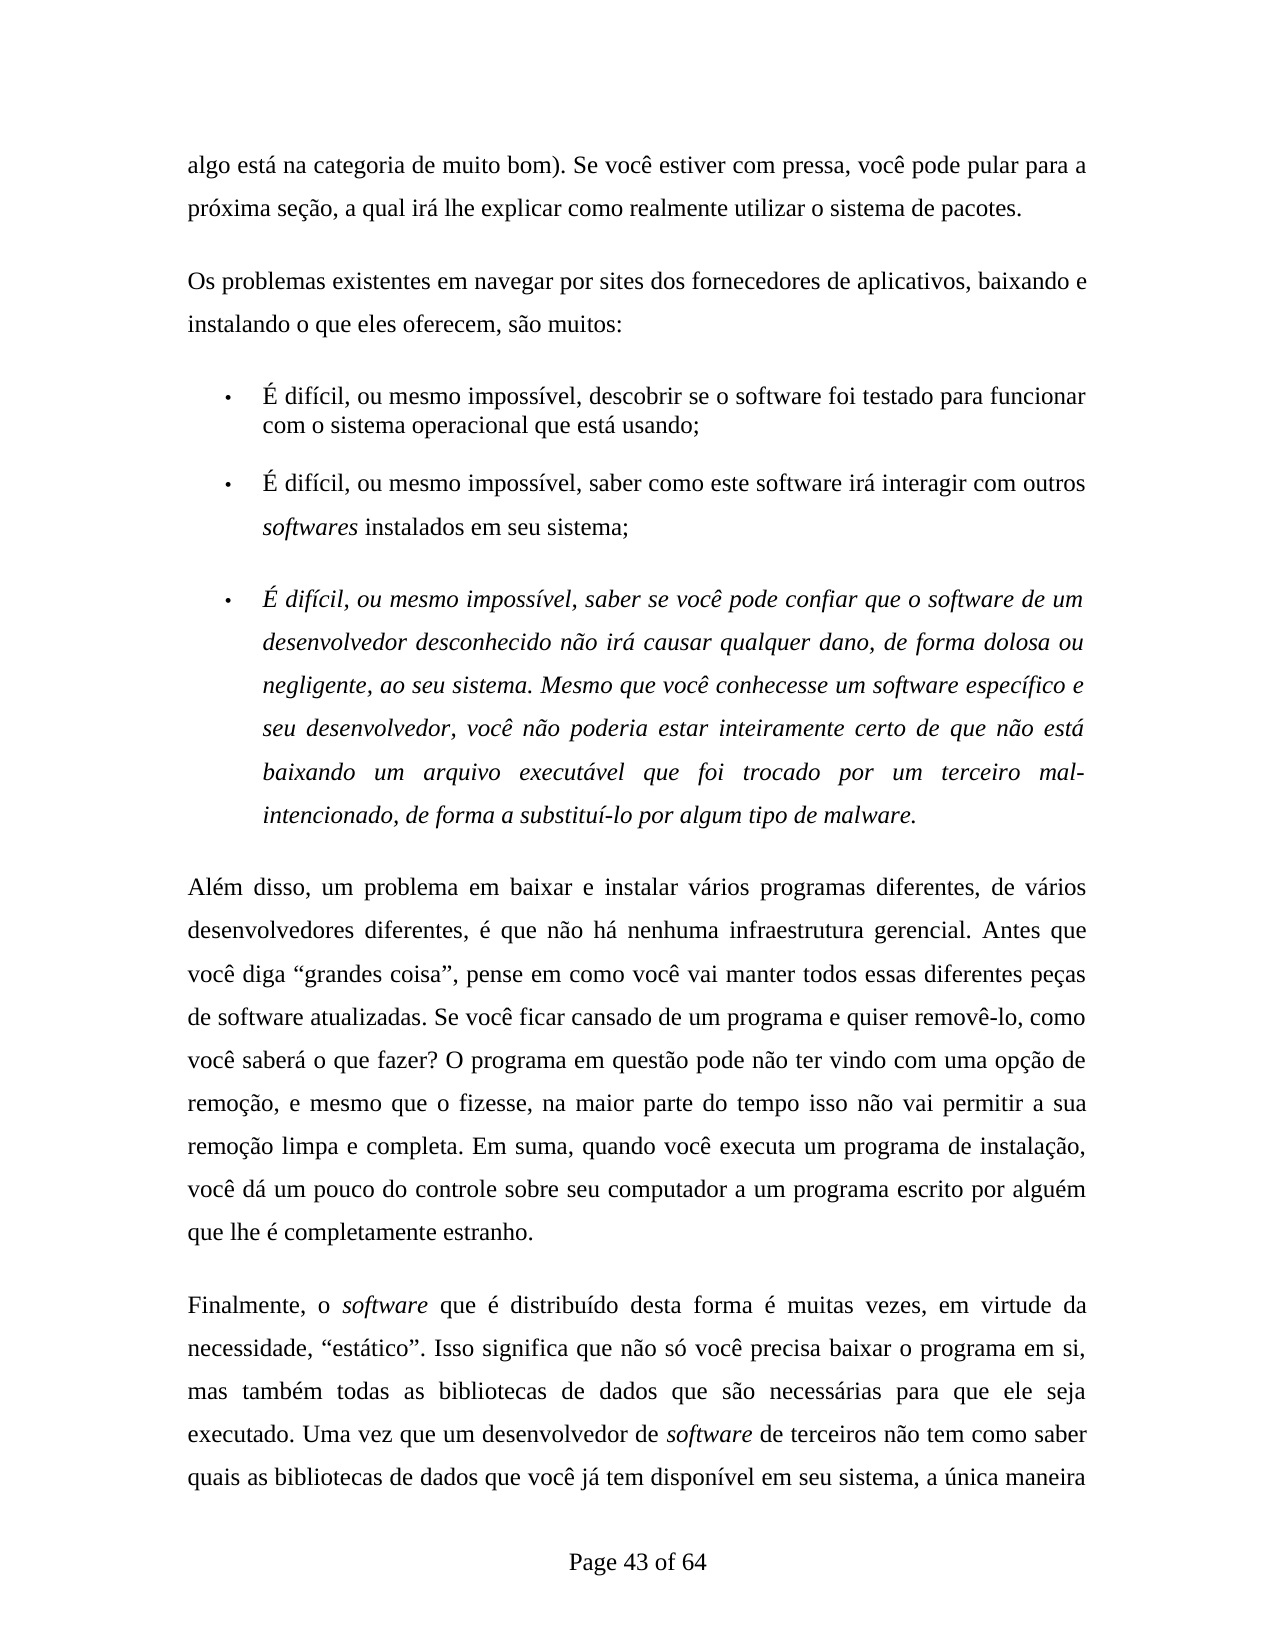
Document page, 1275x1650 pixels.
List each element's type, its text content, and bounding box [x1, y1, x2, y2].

text Os problemas existentes em navegar por sites dos fornecedores de aplicativos, baixando e instalando o que eles oferecem, são muitos: [187, 266, 1087, 338]
list É difícil, ou mesmo impossível, descobrir se o software foi testado para funcionar com o sistema operacional que está usando; [225, 381, 1087, 439]
text Além disso, um problema em baixar e instalar vários programas diferentes, de vários desenvolvedores diferentes, é que não há nenhuma infraestrutura gerencial. Antes que você diga “grandes coisa”, pense em como você vai manter todos essas diferentes peças de software atualizadas. Se você ficar cansado de um programa e quiser removê-lo, como você saberá o que fazer? O programa em questão pode não ter vindo com uma opção de remoção, e mesmo que o fizesse, na maior parte do tempo isso não vai permitir a sua remoção limpa e completa. Em suma, quando você executa um programa de instalação, você dá um pouco do controle sobre seu computador a um programa escrito por alguém que lhe é completamente estranho. [187, 872, 1087, 1246]
list É difícil, ou mesmo impossível, saber como este software irá interagir com outros softwares instalados em seu sistema; [225, 468, 1087, 540]
text algo está na categoria de muito bom). Se você estiver com pressa, você pode pular para a próxima seção, a qual irá lhe explicar como realmente utilizar o sistema de pacotes. [187, 150, 1087, 222]
list É difícil, ou mesmo impossível, saber se você pode confiar que o software de um desenvolvedor desconhecido não irá causar qualquer dano, de forma dolosa ou negligente, ao seu sistema. Mesmo que você conhecesse um software específico e seu desenvolvedor, você não poderia estar inteiramente certo de que não está baixando um arquivo executável que foi trocado por um terceiro mal-intencionado, de forma a substituí-lo por algum tipo de malware. [225, 584, 1087, 828]
text Finalmente, o software que é distribuído desta forma é muitas vezes, em virtude da necessidade, “estático”. Isso significa que não só você precisa baixar o programa em si, mas também todas as bibliotecas de dados que são necessárias para que ele seja executado. Uma vez que um desenvolvedor de software de terceiros não tem como saber quais as bibliotecas de dados que você já tem disponível em seu sistema, a única maneira [187, 1290, 1087, 1491]
